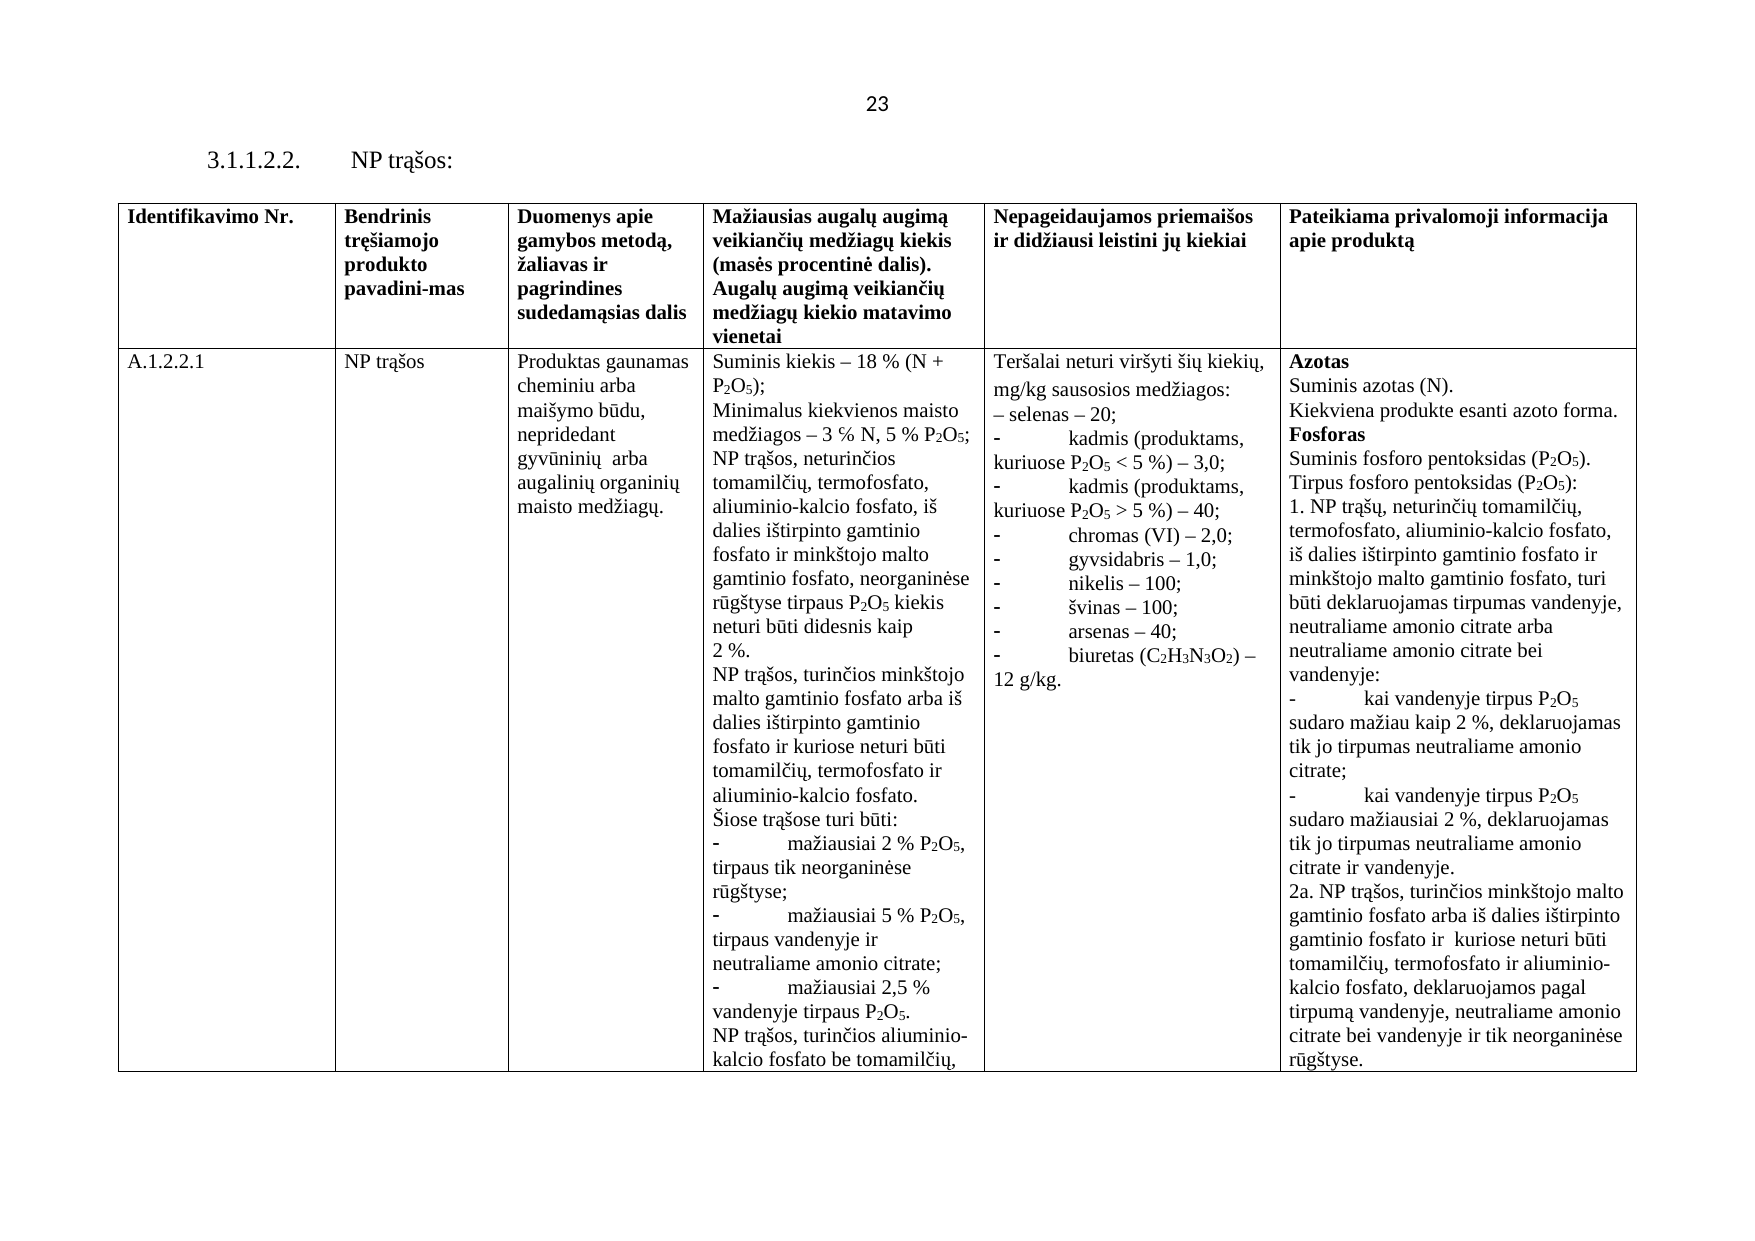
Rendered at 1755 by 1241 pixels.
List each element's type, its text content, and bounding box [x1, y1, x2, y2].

table_header Pateikiama privalomoji informacija apie produktą [1281, 204, 1636, 348]
table_cell Azotas Suminis azotas (N). Kiekviena produkte esanti azoto forma. Fosforas Suminis fosforo pentoksidas (P2O5). Tirpus fosforo pentoksidas (P2O5): 1. NP trąšų, neturinčių tomamilčių, termofosfato, aliuminio-kalcio fosfato, iš dalies ištirpinto gamtinio fosfato ir minkštojo malto gamtinio fosfato, turi būti deklaruojamas tirpumas vandenyje, neutraliame amonio citrate arba neutraliame amonio citrate bei vandenyje: - kai vandenyje tirpus P2O5 sudaro mažiau kaip 2 %, deklaruojamas tik jo tirpumas neutraliame amonio citrate; - kai vandenyje tirpus P2O5 sudaro mažiausiai 2 %, deklaruojamas tik jo tirpumas neutraliame amonio citrate ir vandenyje. 2a. NP trąšos, turinčios minkštojo malto gamtinio fosfato arba iš dalies ištirpinto gamtinio fosfato ir kuriose neturi būti tomamilčių, termofosfato ir aliuminio-kalcio fosfato, deklaruojamos pagal tirpumą vandenyje, neutraliame amonio citrate bei vandenyje ir tik neorganinėse rūgštyse. [1281, 349, 1636, 1071]
table_cell NP trąšos [336, 349, 508, 1071]
table_header Mažiausias augalų augimą veikiančių medžiagų kiekis (masės procentinė dalis). Augalų augimą veikiančių medžiagų kiekio matavimo vienetai [704, 204, 984, 348]
table_cell Suminis kiekis – 18 % (N + P2O5); Minimalus kiekvienos maisto medžiagos – 3 ℅ N, 5 % P2O5; NP trąšos, neturinčios tomamilčių, termofosfato, aliuminio-kalcio fosfato, iš dalies ištirpinto gamtinio fosfato ir minkštojo malto gamtinio fosfato, neorganinėse rūgštyse tirpaus P2O5 kiekis neturi būti didesnis kaip 2 %. NP trąšos, turinčios minkštojo malto gamtinio fosfato arba iš dalies ištirpinto gamtinio fosfato ir kuriose neturi būti tomamilčių, termofosfato ir aliuminio-kalcio fosfato. Šiose trąšose turi būti:  mažiausiai 2 % P2O5, tirpaus tik neorganinėse rūgštyse;  mažiausiai 5 % P2O5, tirpaus vandenyje ir neutraliame amonio citrate;  mažiausiai 2,5 % vandenyje tirpaus P2O5. NP trąšos, turinčios aliuminio-kalcio fosfato be tomamilčių, [704, 349, 984, 1071]
table_header Identifikavimo Nr. [119, 204, 335, 348]
table_header Nepageidaujamos priemaišos ir didžiausi leistini jų kiekiai [985, 204, 1280, 348]
text 3.1.1.2.2. NP trąšos: [207, 145, 1636, 174]
table_header Duomenys apie gamybos metodą, žaliavas ir pagrindines sudedamąsias dalis [509, 204, 703, 348]
table_cell Produktas gaunamas cheminiu arba maišymo būdu, nepridedant gyvūninių arba augalinių organinių maisto medžiagų. [509, 349, 703, 1071]
table_cell Teršalai neturi viršyti šių kiekių, mg/kg sausosios medžiagos: – selenas – 20;  kadmis (produktams, kuriuose P2O5 < 5 %) – 3,0;  kadmis (produktams, kuriuose P2O5 > 5 %) – 40;  chromas (VI) – 2,0;  gyvsidabris – 1,0;  nikelis – 100;  švinas – 100;  arsenas – 40;  biuretas (C2H3N3O2) – 12 g/kg. [985, 349, 1280, 1071]
table_header Bendrinis tręšiamojo produkto pavadini-mas [336, 204, 508, 348]
table_cell A.1.2.2.1 [119, 349, 335, 1071]
